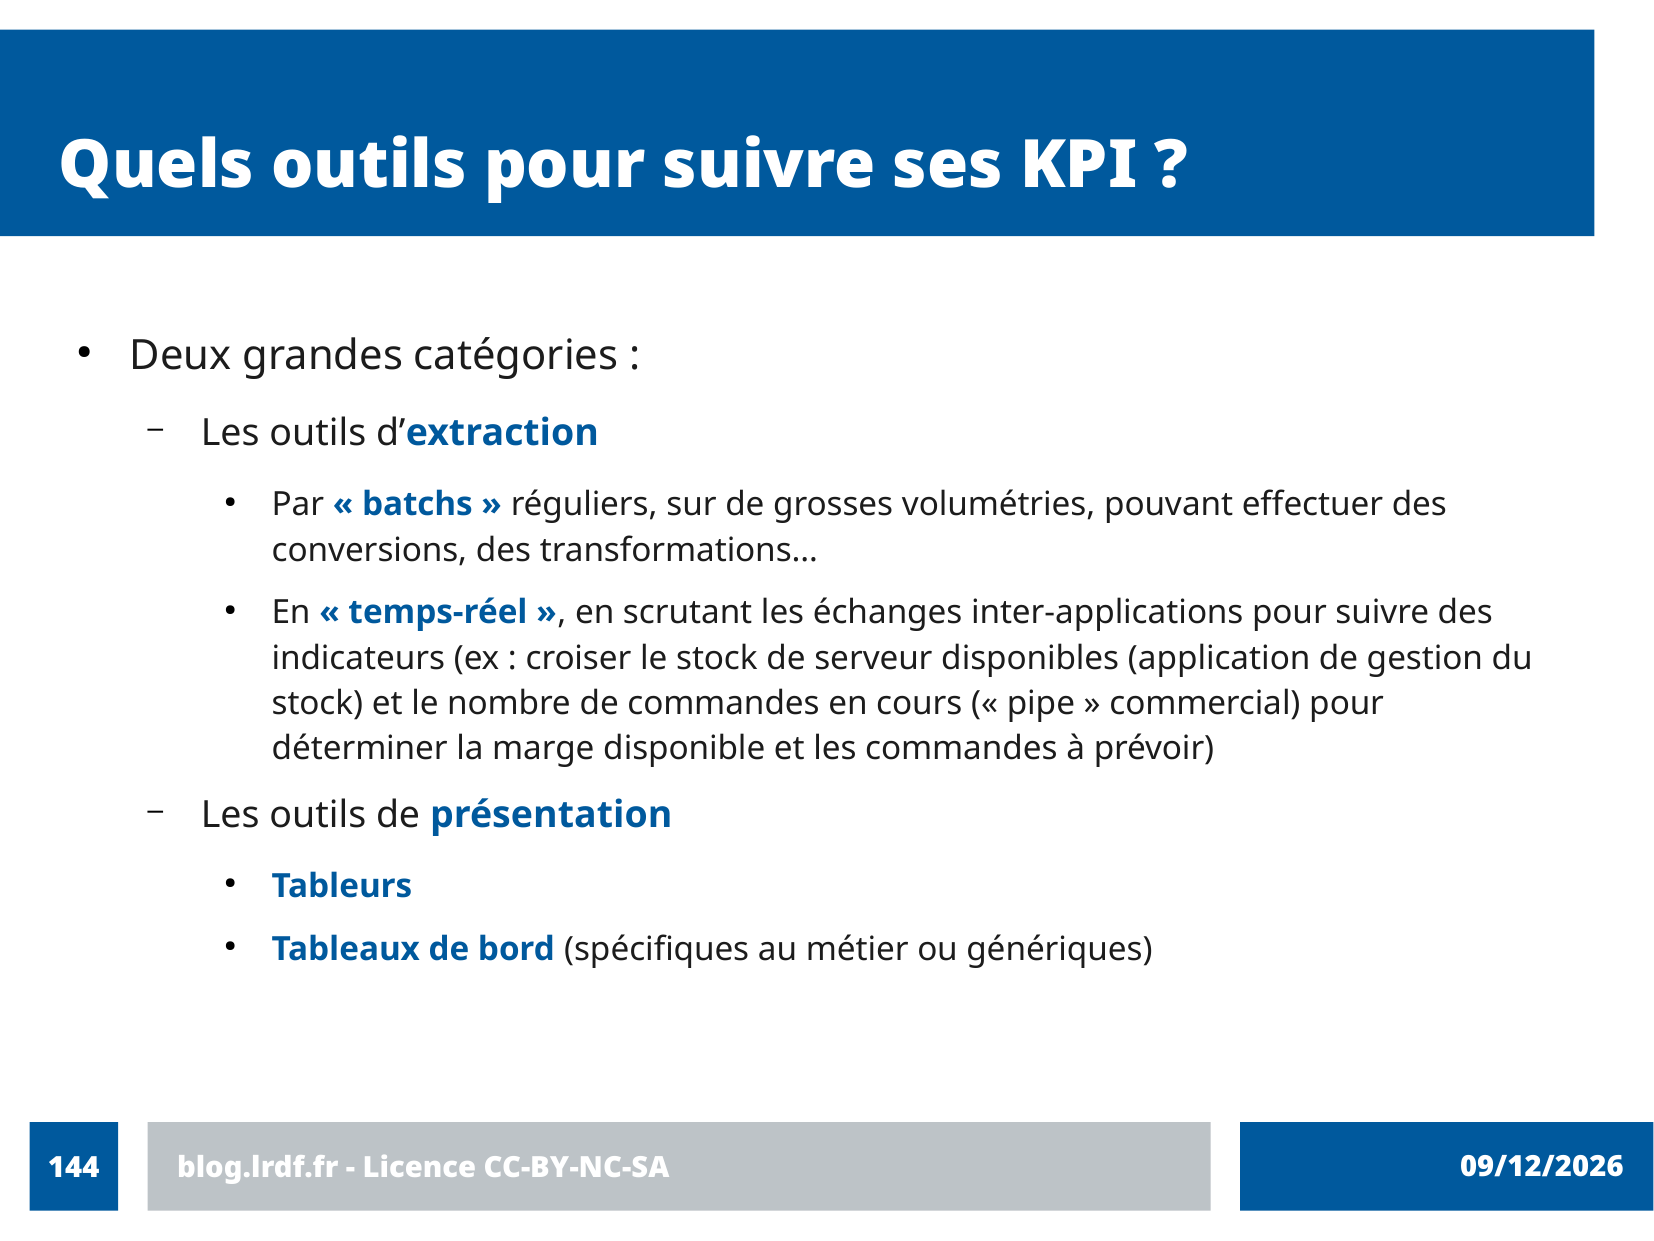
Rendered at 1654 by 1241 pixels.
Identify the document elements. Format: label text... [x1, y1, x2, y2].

list Deux grandes catégories : Les outils d’extraction Par « batchs » réguliers, sur de grosses volumétries, pouvant effectuer des conversions, des transformations… En « temps-réel », en scrutant les échanges inter-applications pour suivre des indicateurs (ex : croiser le stock de serveur disponibles (application de gestion du stock) et le nombre de commandes en cours (« pipe » commercial) pour déterminer la marge disponible et les commandes à prévoir) Les outils de présentation Tableurs Tableaux de bord (spécifiques au métier ou génériques) [59, 324, 1565, 1093]
title Quels outils pour suivre ses KPI ? [59, 59, 1595, 207]
